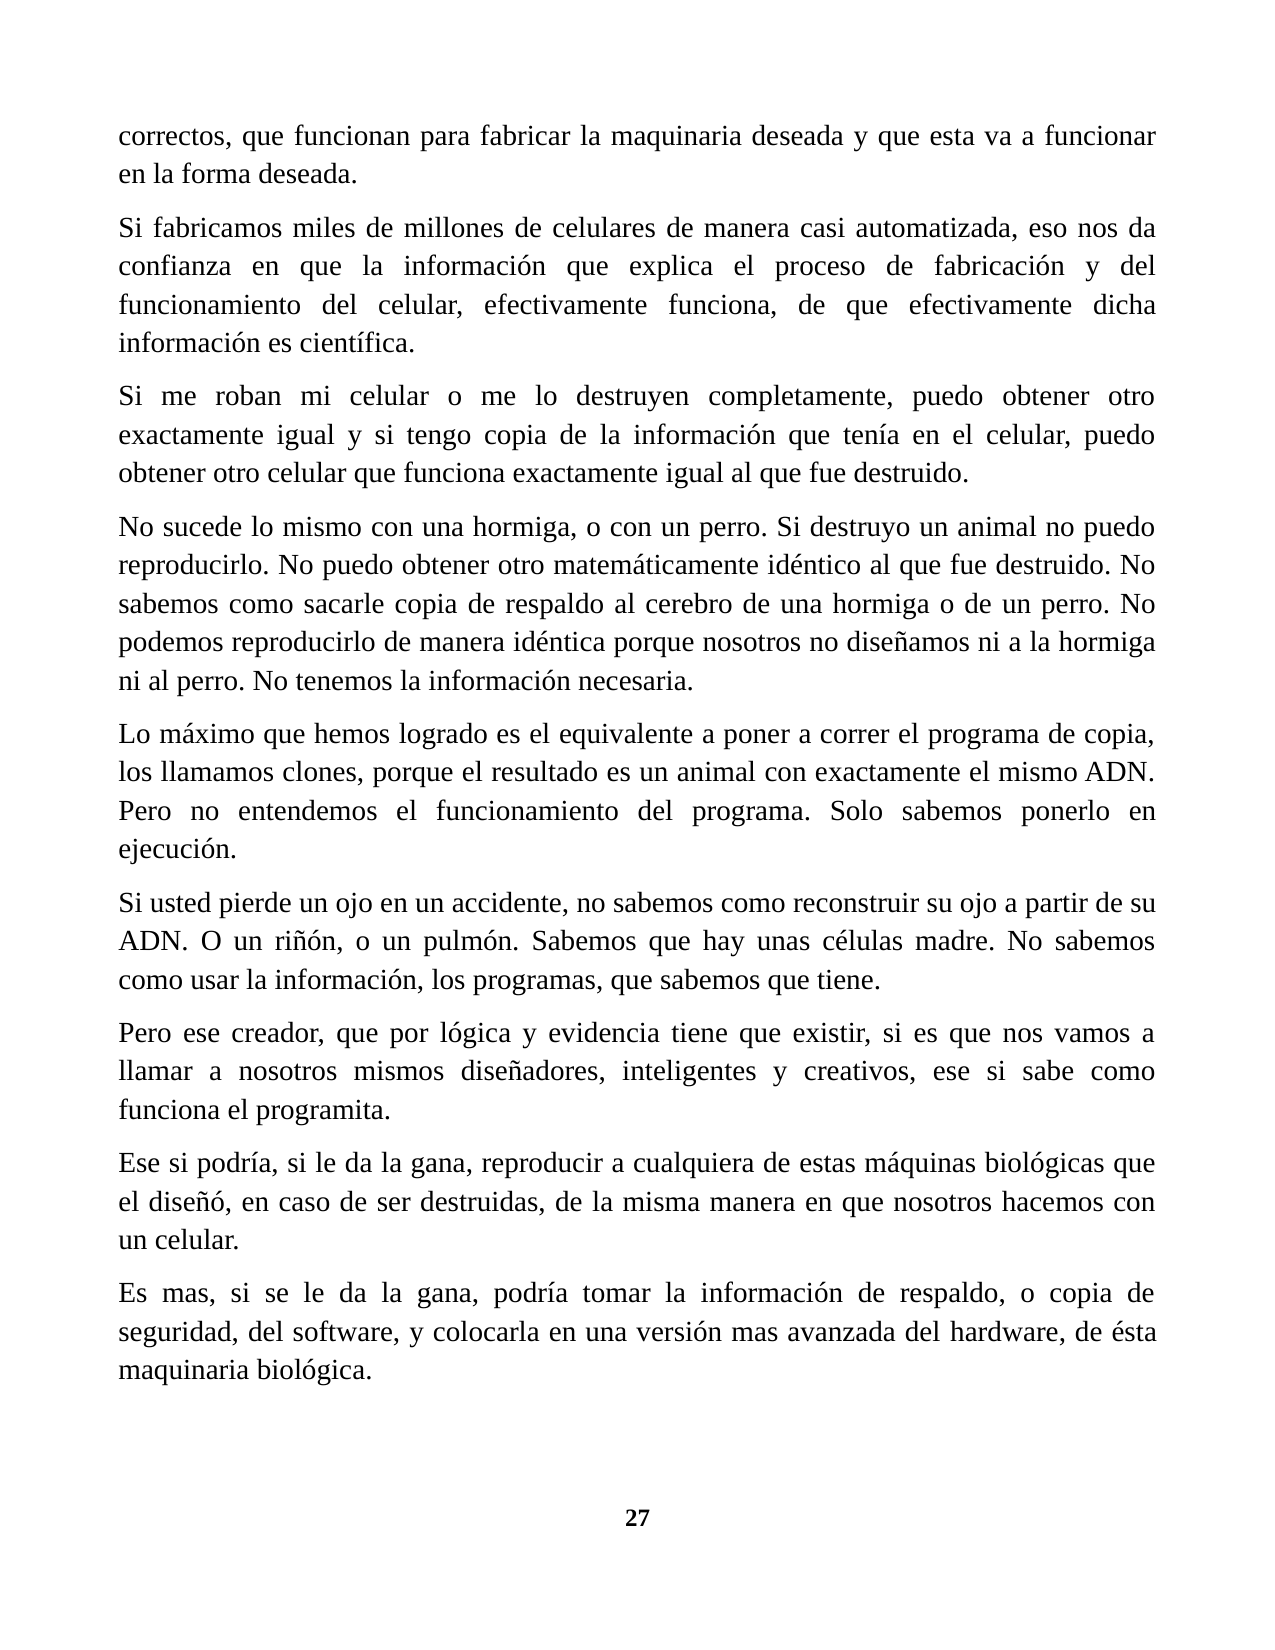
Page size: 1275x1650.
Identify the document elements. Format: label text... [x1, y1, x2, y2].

text Si usted pierde un ojo en un accidente, no sabemos como reconstruir su ojo a partir de su ADN. O un riñón, o un pulmón. Sabemos que hay unas células madre. No sabemos como usar la información, los programas, que sabemos que tiene. [118, 885, 1157, 995]
text No sucede lo mismo con una hormiga, o con un perro. Si destruyo un animal no puedo reproducirlo. No puedo obtener otro matemáticamente idéntico al que fue destruido. No sabemos como sacarle copia de respaldo al cerebro de una hormiga o de un perro. No podemos reproducirlo de manera idéntica porque nosotros no diseñamos ni a la hormiga ni al perro. No tenemos la información necesaria. [118, 509, 1157, 696]
text Pero ese creador, que por lógica y evidencia tiene que existir, si es que nos vamos a llamar a nosotros mismos diseñadores, inteligentes y creativos, ese si sabe como funciona el programita. [118, 1015, 1157, 1126]
text Si fabricamos miles de millones de celulares de manera casi automatizada, eso nos da confianza en que la información que explica el proceso de fabricación y del funcionamiento del celular, efectivamente funciona, de que efectivamente dicha información es científica. [118, 210, 1157, 359]
text Es mas, si se le da la gana, podría tomar la información de respaldo, o copia de seguridad, del software, y colocarla en una versión mas avanzada del hardware, de ésta maquinaria biológica. [118, 1275, 1157, 1386]
text Si me roban mi celular o me lo destruyen completamente, puedo obtener otro exactamente igual y si tengo copia de la información que tenía en el celular, puedo obtener otro celular que funciona exactamente igual al que fue destruido. [118, 378, 1157, 489]
text correctos, que funcionan para fabricar la maquinaria deseada y que esta va a funcionar en la forma deseada. [118, 118, 1157, 190]
text Lo máximo que hemos logrado es el equivalente a poner a correr el programa de copia, los llamamos clones, porque el resultado es un animal con exactamente el mismo ADN. Pero no entendemos el funcionamiento del programa. Solo sabemos ponerlo en ejecución. [118, 716, 1157, 865]
text Ese si podría, si le da la gana, reproducir a cualquiera de estas máquinas biológicas que el diseñó, en caso de ser destruidas, de la misma manera en que nosotros hacemos con un celular. [118, 1145, 1157, 1256]
